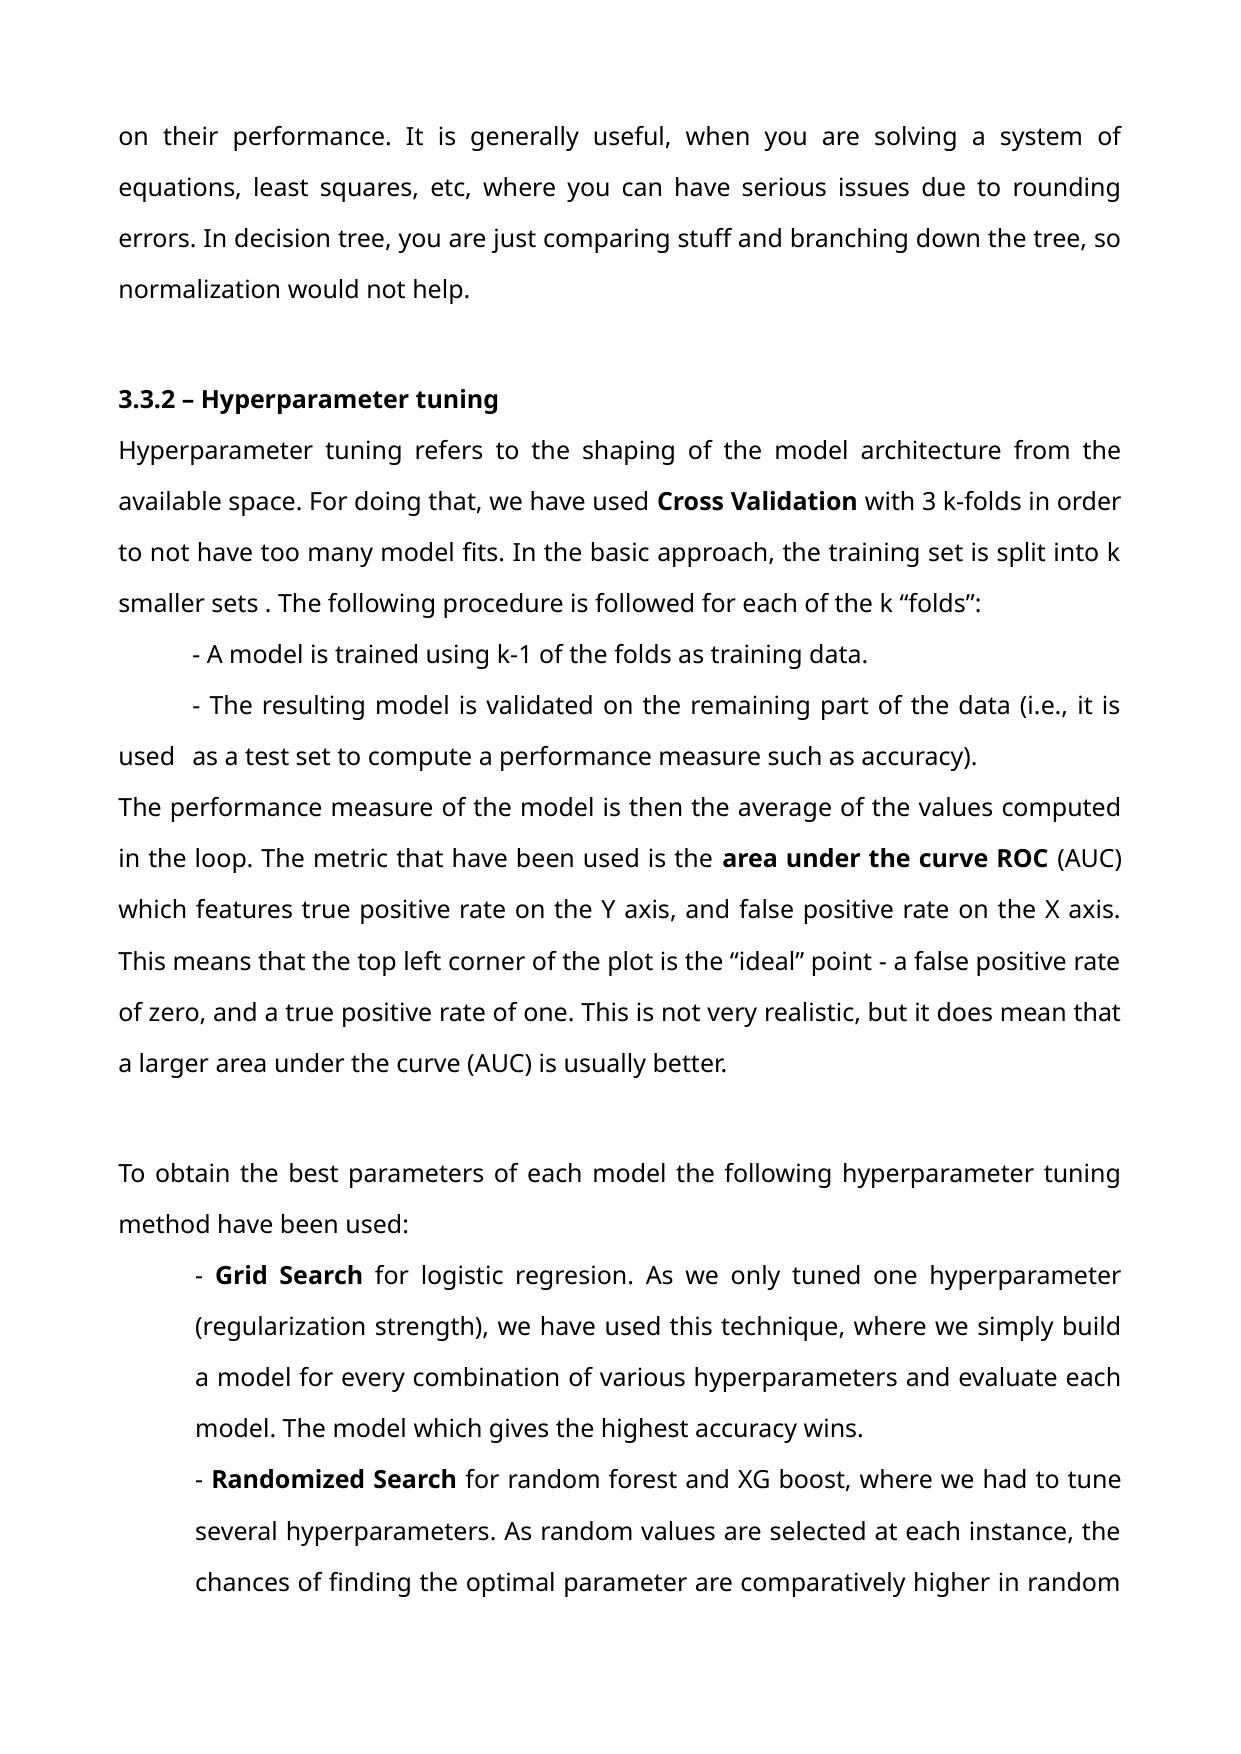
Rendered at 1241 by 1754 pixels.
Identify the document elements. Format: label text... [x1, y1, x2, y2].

text To obtain the best parameters of each model the following hyperparameter tuning method have been used: [118, 1156, 1122, 1241]
text - The resulting model is validated on the remaining part of the data (i.e., it is used as a test set to compute a performance measure such as accuracy). [118, 688, 1122, 773]
text on their performance. It is generally useful, when you are solving a system of equations, least squares, etc, where you can have serious issues due to rounding errors. In decision tree, you are just comparing stuff and branching down the tree, so normalization would not help. [118, 118, 1122, 305]
text - Grid Search for logistic regresion. As we only tuned one hyperparameter (regularization strength), we have used this technique, where we simply build a model for every combination of various hyperparameters and evaluate each model. The model which gives the highest accuracy wins. [195, 1258, 1122, 1445]
text Hyperparameter tuning refers to the shaping of the model architecture from the available space. For doing that, we have used Cross Validation with 3 k-folds in order to not have too many model fits. In the basic approach, the training set is split into k smaller sets . The following procedure is followed for each of the k “folds”: [118, 433, 1122, 620]
text - A model is trained using k-1 of the folds as training data. [118, 637, 1122, 671]
text The performance measure of the model is then the average of the values computed in the loop. The metric that have been used is the area under the curve ROC (AUC) which features true positive rate on the Y axis, and false positive rate on the X axis. This means that the top left corner of the plot is the “ideal” point - a false positive rate of zero, and a true positive rate of one. This is not very realistic, but it does mean that a larger area under the curve (AUC) is usually better. [118, 790, 1122, 1079]
text - Randomized Search for random forest and XG boost, where we had to tune several hyperparameters. As random values are selected at each instance, the chances of finding the optimal parameter are comparatively higher in random [195, 1462, 1122, 1598]
text 3.3.2 – Hyperparameter tuning [118, 382, 1122, 416]
